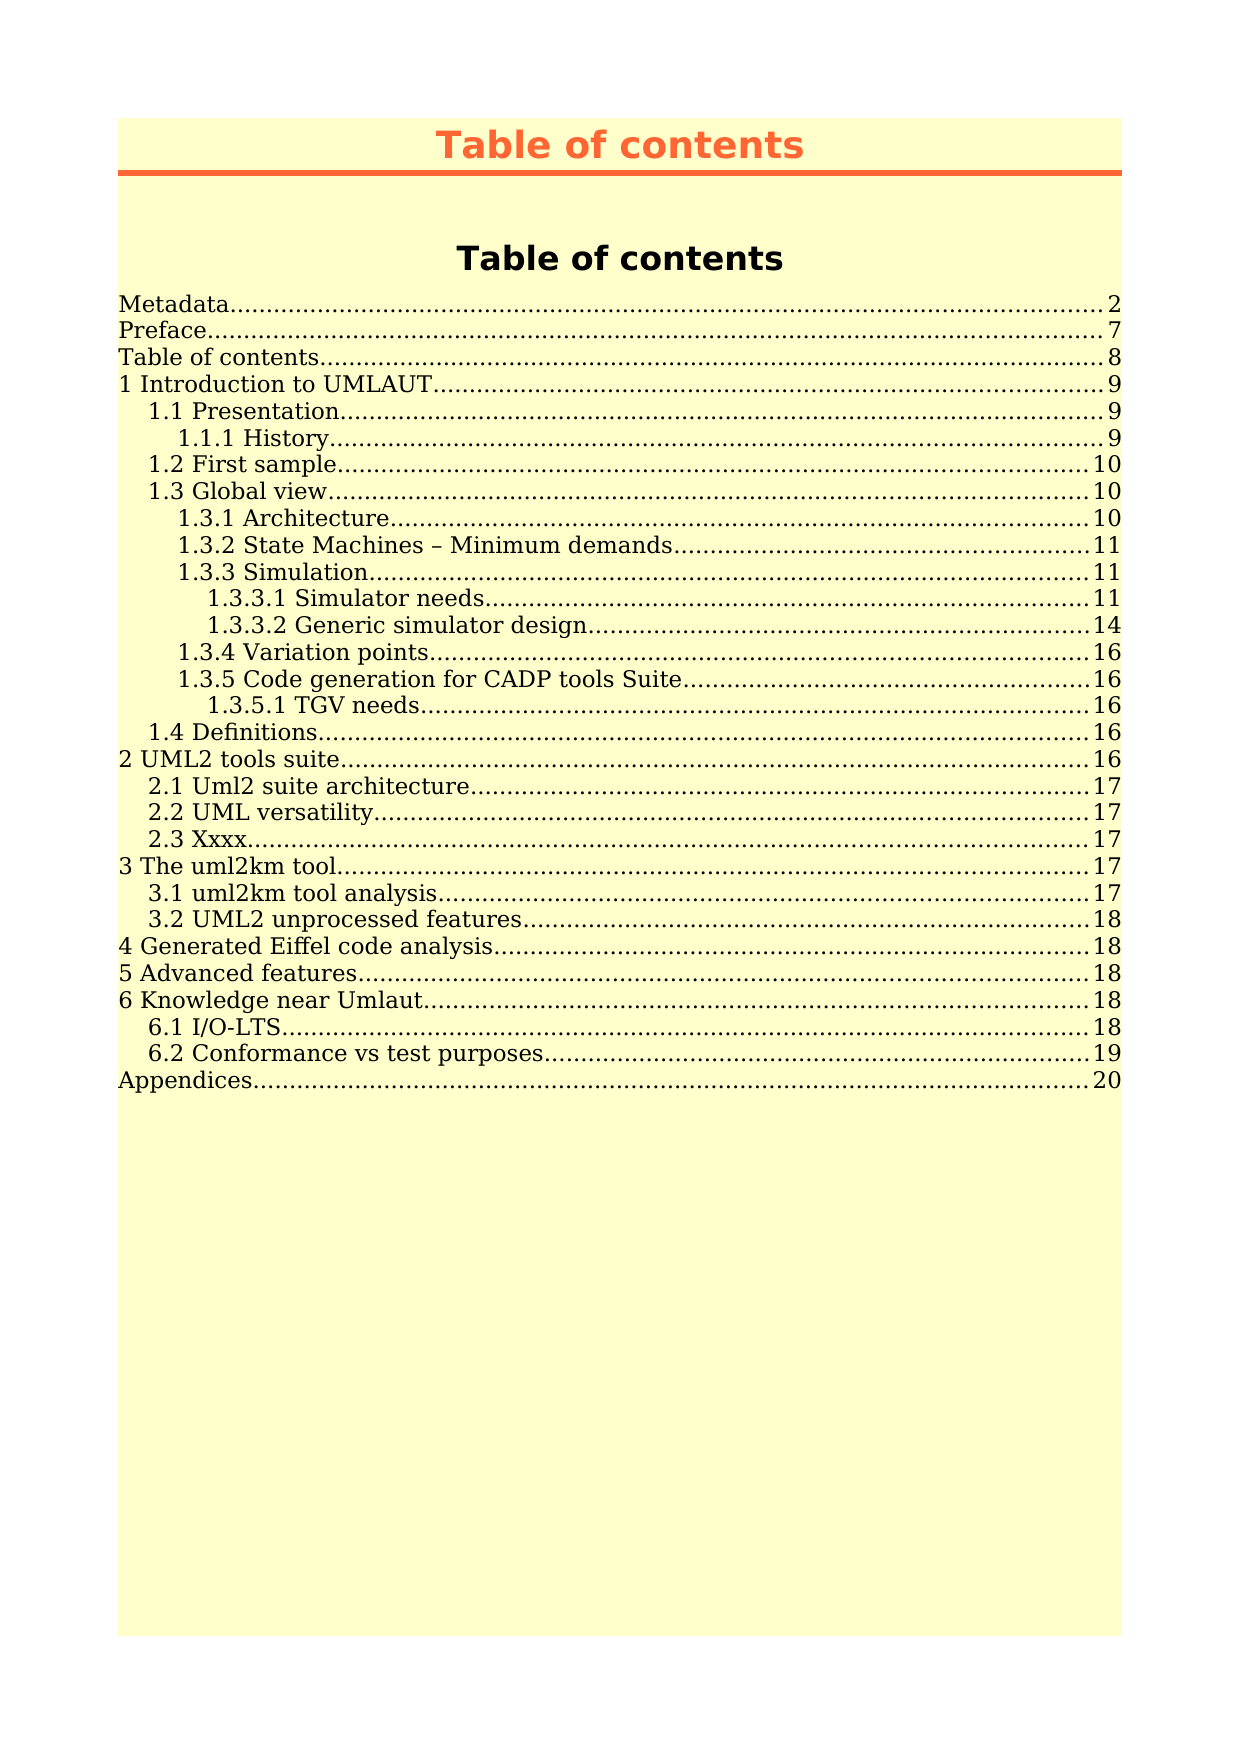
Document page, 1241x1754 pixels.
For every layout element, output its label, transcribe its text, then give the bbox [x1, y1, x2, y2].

text 1.1 Presentation 9 [148, 398, 1122, 425]
text 2.2 UML versatility 17 [148, 799, 1122, 826]
text 1.1.1 History 9 [177, 425, 1122, 452]
text 6.1 I/O-LTS 18 [148, 1014, 1122, 1041]
text 1.3 Global view 10 [148, 478, 1122, 505]
text 6.2 Conformance vs test purposes 19 [148, 1041, 1122, 1067]
text 1.3.1 Architecture 10 [177, 505, 1122, 532]
text 2.3 Xxxx 17 [148, 826, 1122, 853]
text 1 Introduction to UMLAUT 9 [118, 371, 1122, 398]
text 1.3.3.1 Simulator needs 11 [207, 585, 1122, 612]
text 6 Knowledge near Umlaut 18 [118, 987, 1122, 1014]
text 1.3.3.2 Generic simulator design 14 [207, 612, 1122, 639]
text 4 Generated Eiffel code analysis 18 [118, 933, 1122, 960]
text Table of contents 8 [118, 344, 1122, 371]
text 2.1 Uml2 suite architecture 17 [148, 773, 1122, 799]
text 3 The uml2km tool 17 [118, 853, 1122, 880]
text 1.4 Definitions 16 [148, 719, 1122, 746]
text Appendices 20 [118, 1067, 1122, 1094]
text 3.2 UML2 unprocessed features 18 [148, 907, 1122, 933]
text 1.3.5 Code generation for CADP tools Suite 16 [177, 666, 1122, 692]
text 1.3.3 Simulation 11 [177, 559, 1122, 585]
title Table of contents [118, 121, 1122, 170]
subtitle Table of contents [118, 240, 1122, 278]
text 2 UML2 tools suite 16 [118, 746, 1122, 773]
text 1.3.2 State Machines – Minimum demands 11 [177, 532, 1122, 559]
text 5 Advanced features 18 [118, 960, 1122, 987]
text Metadata 2 [118, 291, 1122, 318]
text 1.3.4 Variation points 16 [177, 639, 1122, 666]
text Preface 7 [118, 318, 1122, 344]
text 3.1 uml2km tool analysis 17 [148, 880, 1122, 907]
text 1.2 First sample 10 [148, 452, 1122, 478]
text 1.3.5.1 TGV needs 16 [207, 692, 1122, 719]
